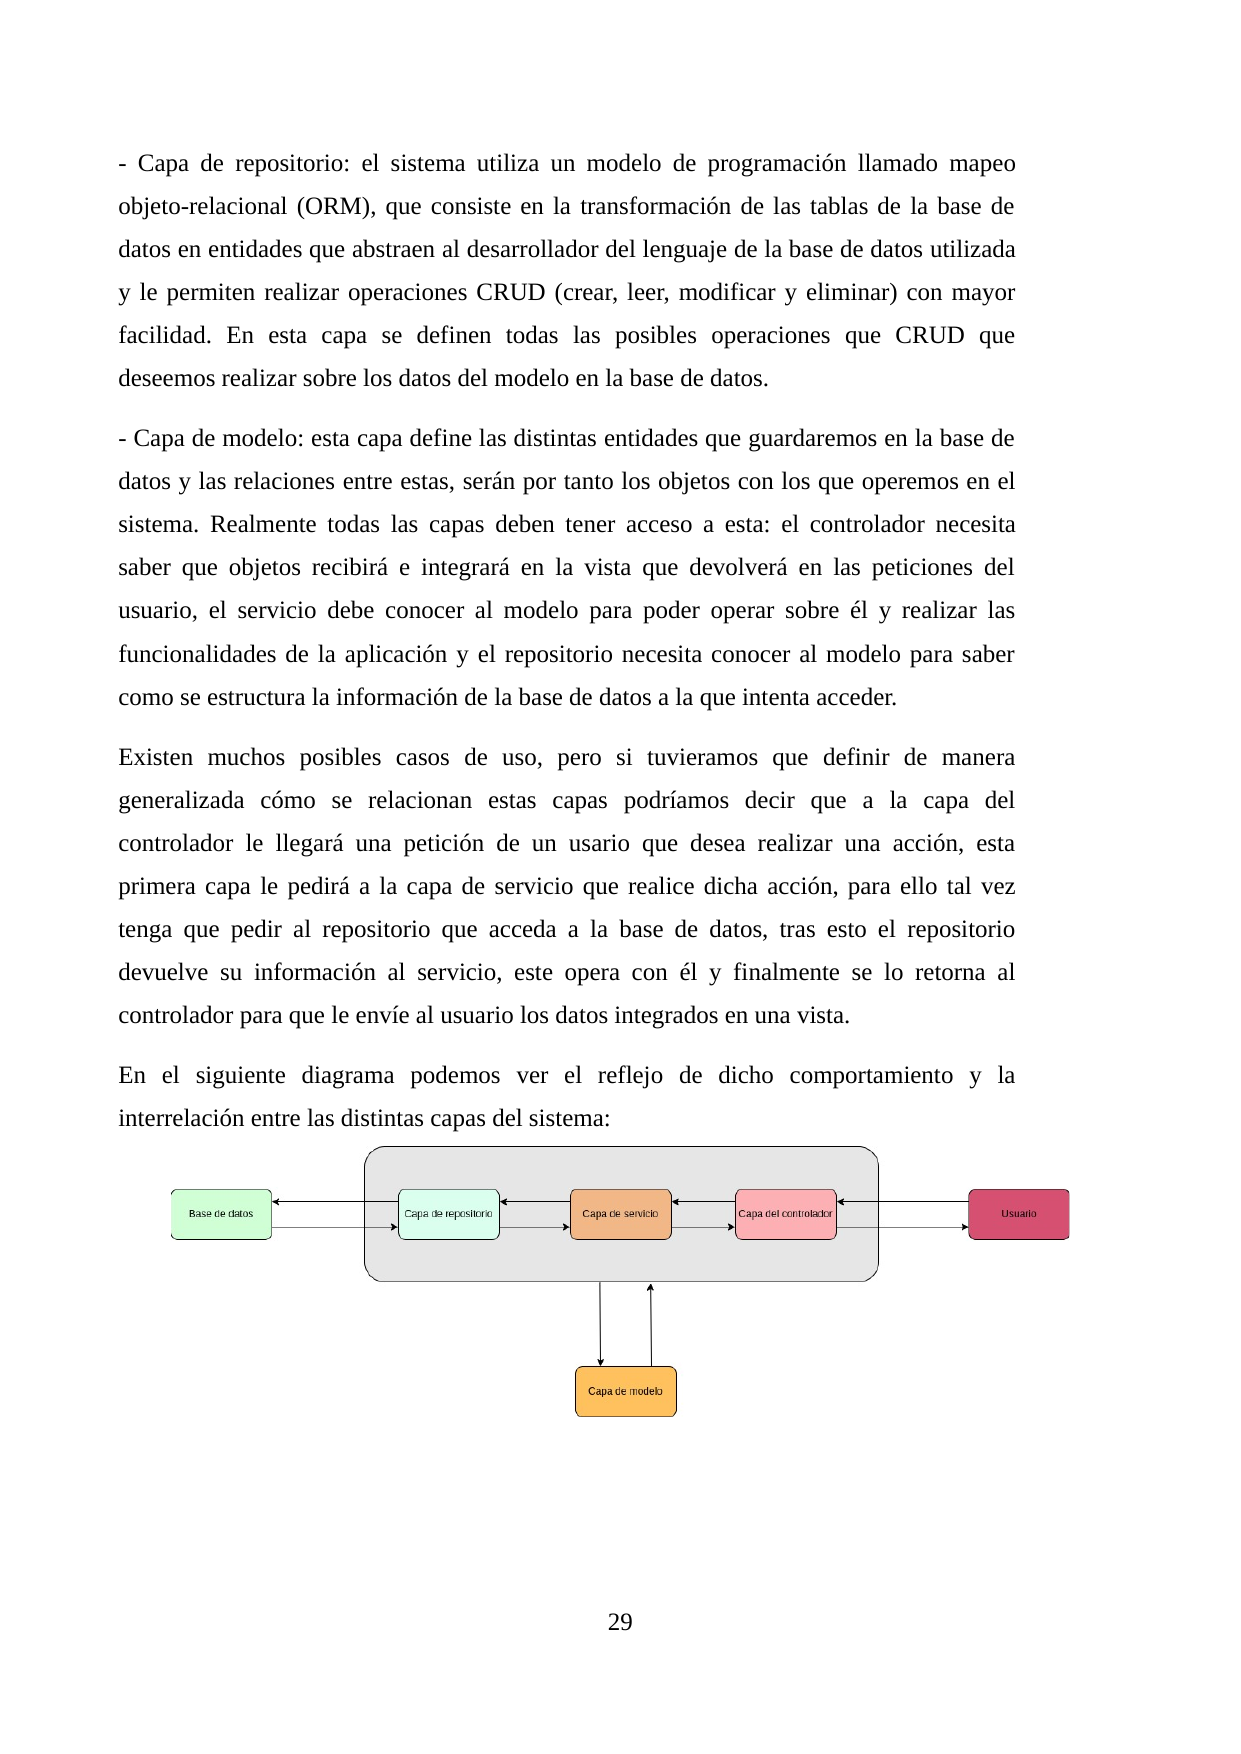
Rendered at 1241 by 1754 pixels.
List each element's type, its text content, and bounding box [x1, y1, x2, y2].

text Existen muchos posibles casos de uso, pero si tuvieramos que definir de manera generalizada cómo se relacionan estas capas podríamos decir que a la capa del controlador le llegará una petición de un usario que desea realizar una acción, esta primera capa le pedirá a la capa de servicio que realice dicha acción, para ello tal vez tenga que pedir al repositorio que acceda a la base de datos, tras esto el repositorio devuelve su información al servicio, este opera con él y finalmente se lo retorna al controlador para que le envíe al usuario los datos integrados en una vista. [118, 742, 1017, 1029]
text En el siguiente diagrama podemos ver el reflejo de dicho comportamiento y la interrelación entre las distintas capas del sistema: [118, 1060, 1017, 1132]
picture [171, 1146, 1070, 1417]
text - Capa de modelo: esta capa define las distintas entidades que guardaremos en la base de datos y las relaciones entre estas, serán por tanto los objetos con los que operemos en el sistema. Realmente todas las capas deben tener acceso a esta: el controlador necesita saber que objetos recibirá e integrará en la vista que devolverá en las peticiones del usuario, el servicio debe conocer al modelo para poder operar sobre él y realizar las funcionalidades de la aplicación y el repositorio necesita conocer al modelo para saber como se estructura la información de la base de datos a la que intenta acceder. [118, 423, 1017, 711]
text - Capa de repositorio: el sistema utiliza un modelo de programación llamado mapeo objeto-relacional (ORM), que consiste en la transformación de las tablas de la base de datos en entidades que abstraen al desarrollador del lenguaje de la base de datos utilizada y le permiten realizar operaciones CRUD (crear, leer, modificar y eliminar) con mayor facilidad. En esta capa se definen todas las posibles operaciones que CRUD que deseemos realizar sobre los datos del modelo en la base de datos. [118, 148, 1017, 392]
